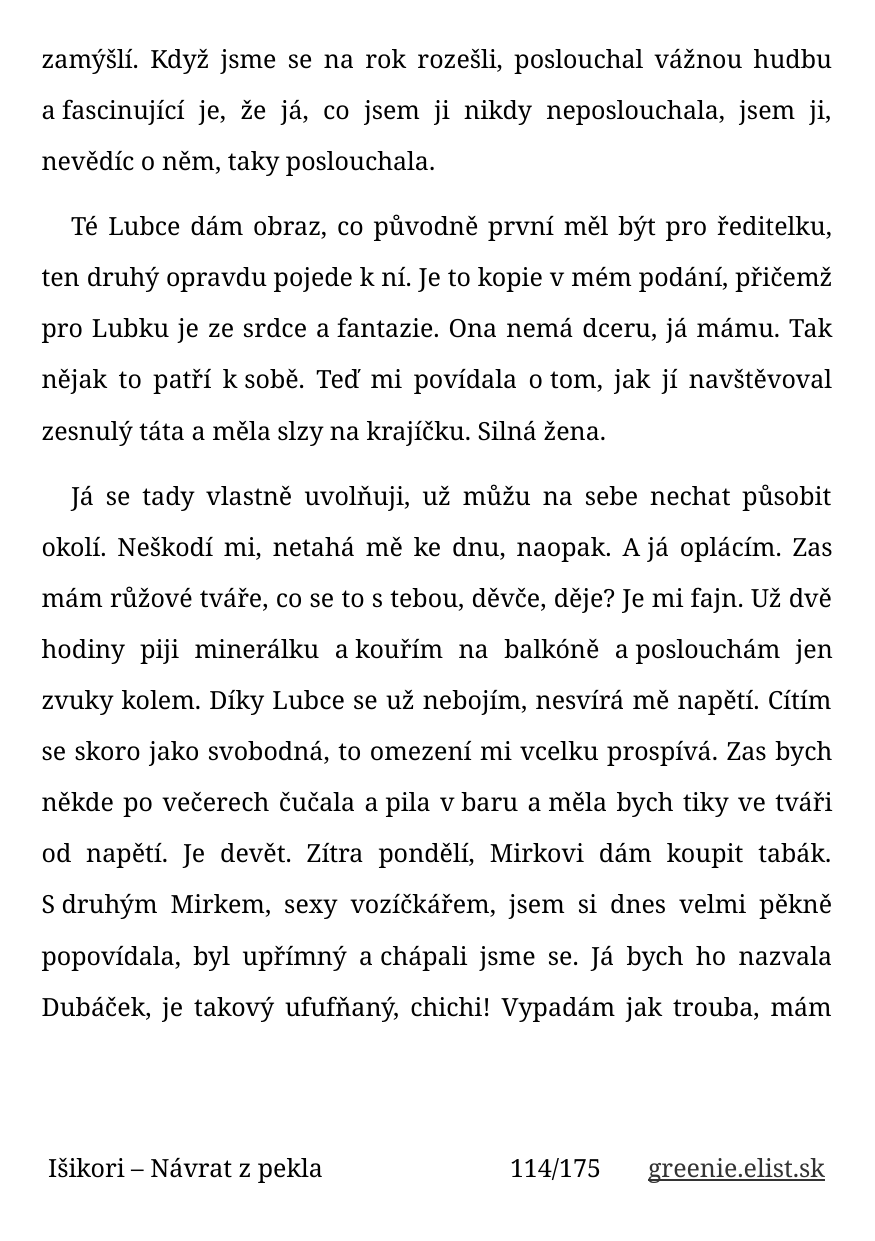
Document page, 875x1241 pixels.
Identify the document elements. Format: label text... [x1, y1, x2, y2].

text Já se tady vlastně uvolňuji, už můžu na sebe nechat působit okolí. Neškodí mi, netahá mě ke dnu, naopak. A já oplácím. Zas mám růžové tváře, co se to s tebou, děvče, děje? Je mi fajn. Už dvě hodiny piji minerálku a kouřím na balkóně a poslouchám jen zvuky kolem. Díky Lubce se už nebojím, nesvírá mě napětí. Cítím se skoro jako svobodná, to omezení mi vcelku prospívá. Zas bych někde po večerech čučala a pila v baru a měla bych tiky ve tváři od napětí. Je devět. Zítra pondělí, Mirkovi dám koupit tabák. S druhým Mirkem, sexy vozíčkářem, jsem si dnes velmi pěkně popovídala, byl upřímný a chápali jsme se. Já bych ho nazvala Dubáček, je takový ufufňaný, chichi! Vypadám jak trouba, mám [41, 479, 833, 1023]
text zamýšlí. Když jsme se na rok rozešli, poslouchal vážnou hudbu a fascinující je, že já, co jsem ji nikdy neposlouchala, jsem ji, nevědíc o něm, taky poslouchala. [41, 41, 833, 177]
text Té Lubce dám obraz, co původně první měl být pro ředitelku, ten druhý opravdu pojede k ní. Je to kopie v mém podání, přičemž pro Lubku je ze srdce a fantazie. Ona nemá dceru, já mámu. Tak nějak to patří k sobě. Teď mi povídala o tom, jak jí navštěvoval zesnulý táta a měla slzy na krajíčku. Silná žena. [41, 209, 833, 447]
